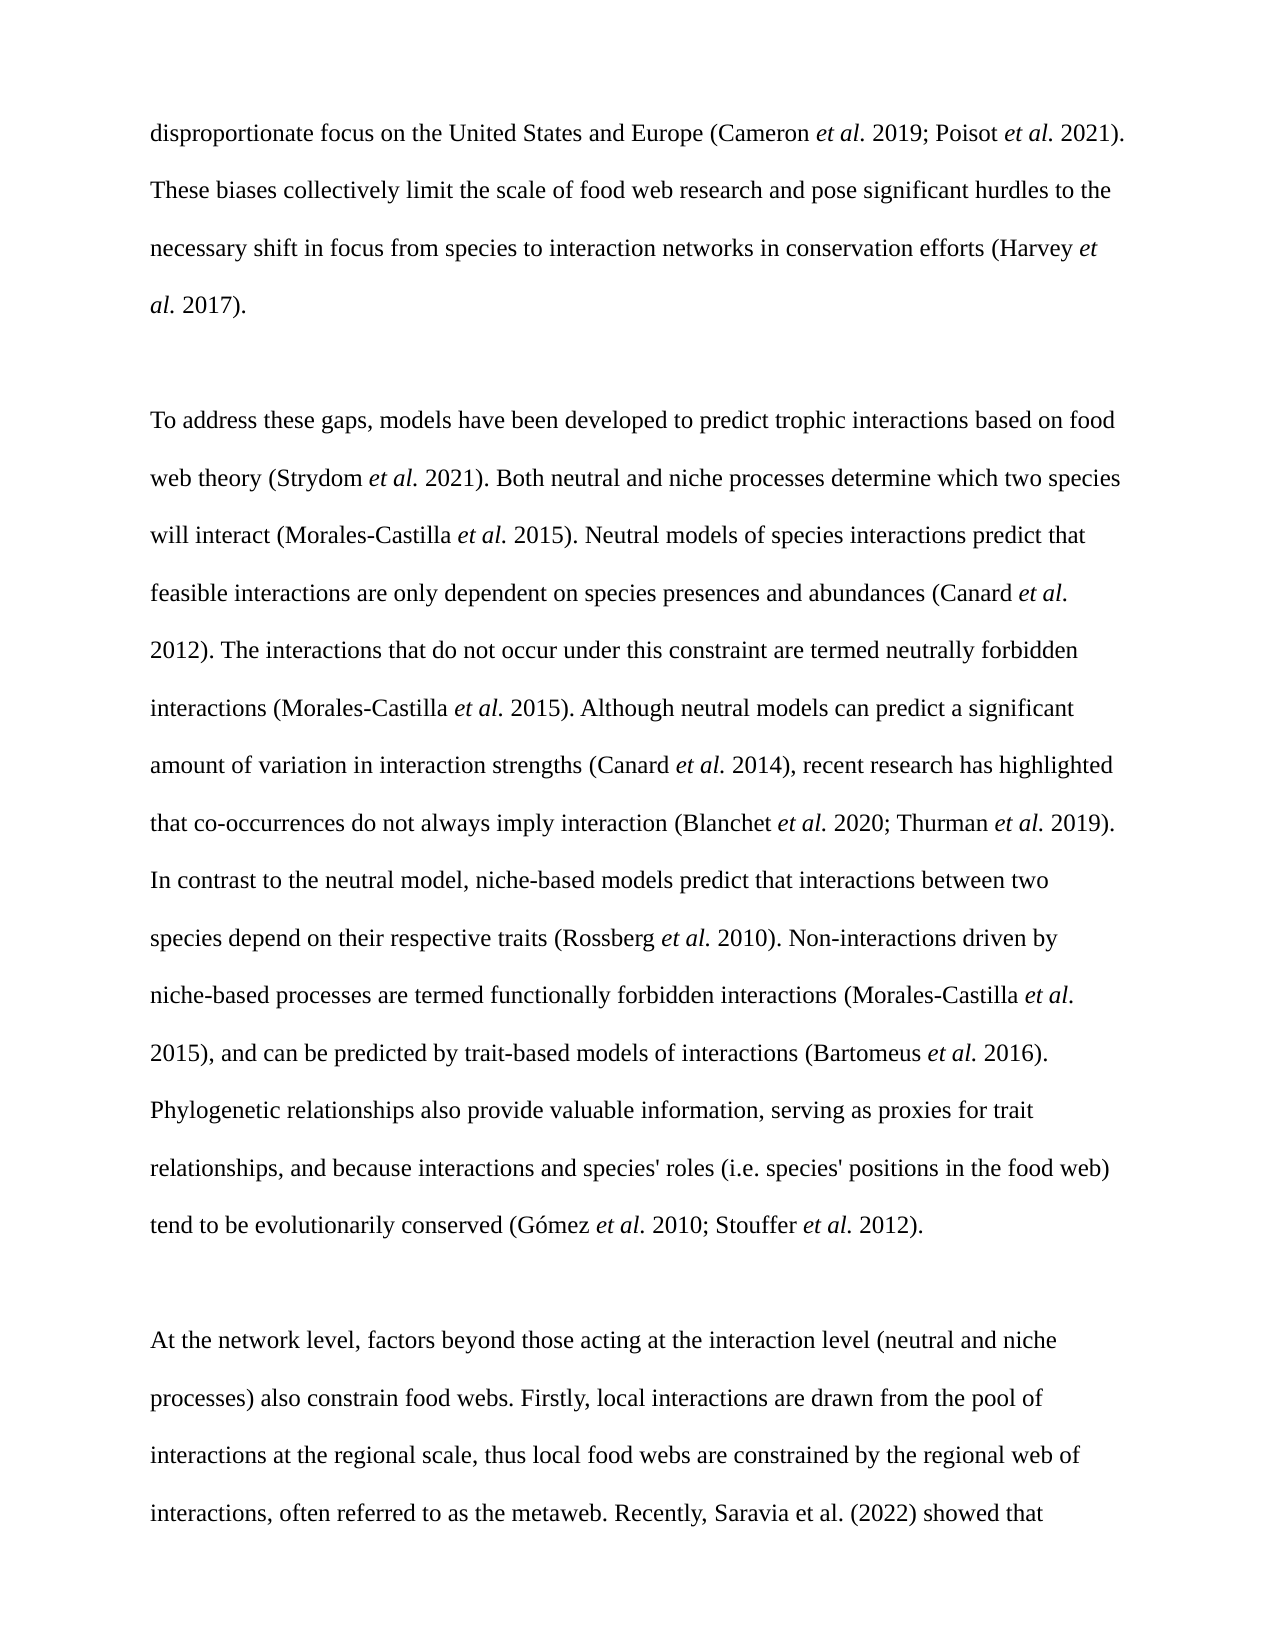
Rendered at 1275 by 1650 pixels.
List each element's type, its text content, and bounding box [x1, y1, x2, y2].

text At the network level, factors beyond those acting at the interaction level (neutral and niche processes) also constrain food webs. Firstly, local interactions are drawn from the pool of interactions at the regional scale, thus local food webs are constrained by the regional web of interactions, often referred to as the metaweb. Recently, Saravia et al. (2022) showed that [150, 1326, 1125, 1527]
text To address these gaps, models have been developed to predict trophic interactions based on food web theory (Strydom et al. 2021). Both neutral and niche processes determine which two species will interact (Morales-Castilla et al. 2015). Neutral models of species interactions predict that feasible interactions are only dependent on species presences and abundances (Canard et al. 2012). The interactions that do not occur under this constraint are termed neutrally forbidden interactions (Morales-Castilla et al. 2015). Although neutral models can predict a significant amount of variation in interaction strengths (Canard et al. 2014), recent research has highlighted that co-occurrences do not always imply interaction (Blanchet et al. 2020; Thurman et al. 2019). In contrast to the neutral model, niche-based models predict that interactions between two species depend on their respective traits (Rossberg et al. 2010). Non-interactions driven by niche-based processes are termed functionally forbidden interactions (Morales-Castilla et al. 2015), and can be predicted by trait-based models of interactions (Bartomeus et al. 2016). Phylogenetic relationships also provide valuable information, serving as proxies for trait relationships, and because interactions and species' roles (i.e. species' positions in the food web) tend to be evolutionarily conserved (Gómez et al. 2010; Stouffer et al. 2012). [150, 406, 1125, 1239]
text disproportionate focus on the United States and Europe (Cameron et al. 2019; Poisot et al. 2021). These biases collectively limit the scale of food web research and pose significant hurdles to the necessary shift in focus from species to interaction networks in conservation efforts (Harvey et al. 2017). [150, 118, 1125, 319]
